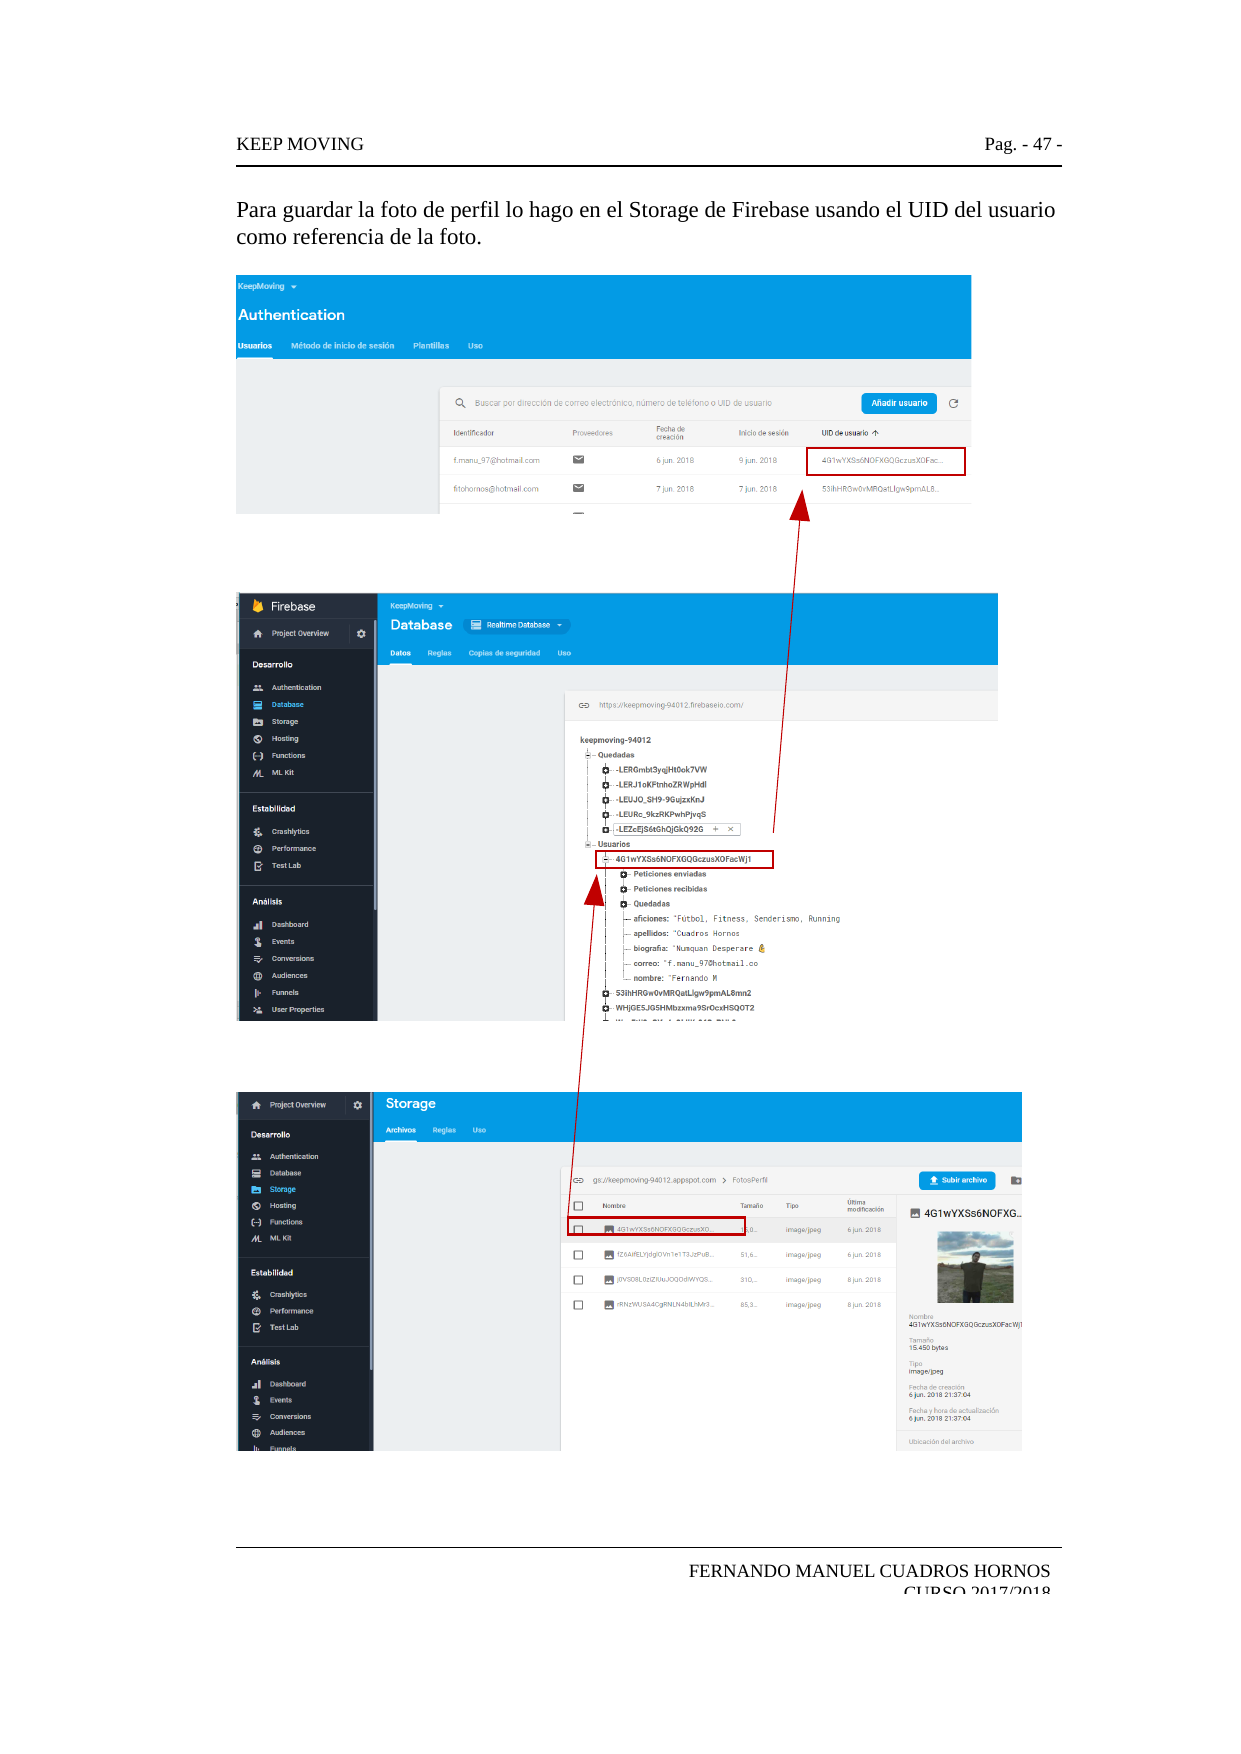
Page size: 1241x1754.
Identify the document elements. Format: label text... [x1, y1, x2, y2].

picture [507, 652, 528, 656]
picture [242, 343, 264, 348]
picture [443, 1129, 455, 1134]
picture [414, 1102, 422, 1107]
picture [464, 620, 570, 633]
picture [236, 358, 972, 381]
picture [429, 651, 450, 656]
picture [292, 344, 311, 348]
picture [236, 1092, 1022, 1451]
text Para guardar la foto de perfil lo hago en el Storage de Firebase usando el UID del usuario como referencia de la foto. [236, 197, 1062, 249]
picture [569, 1219, 744, 1233]
picture [426, 1102, 435, 1108]
picture [473, 652, 492, 656]
picture [236, 592, 998, 1021]
picture [427, 343, 443, 348]
picture [418, 605, 431, 609]
picture [398, 1128, 408, 1132]
